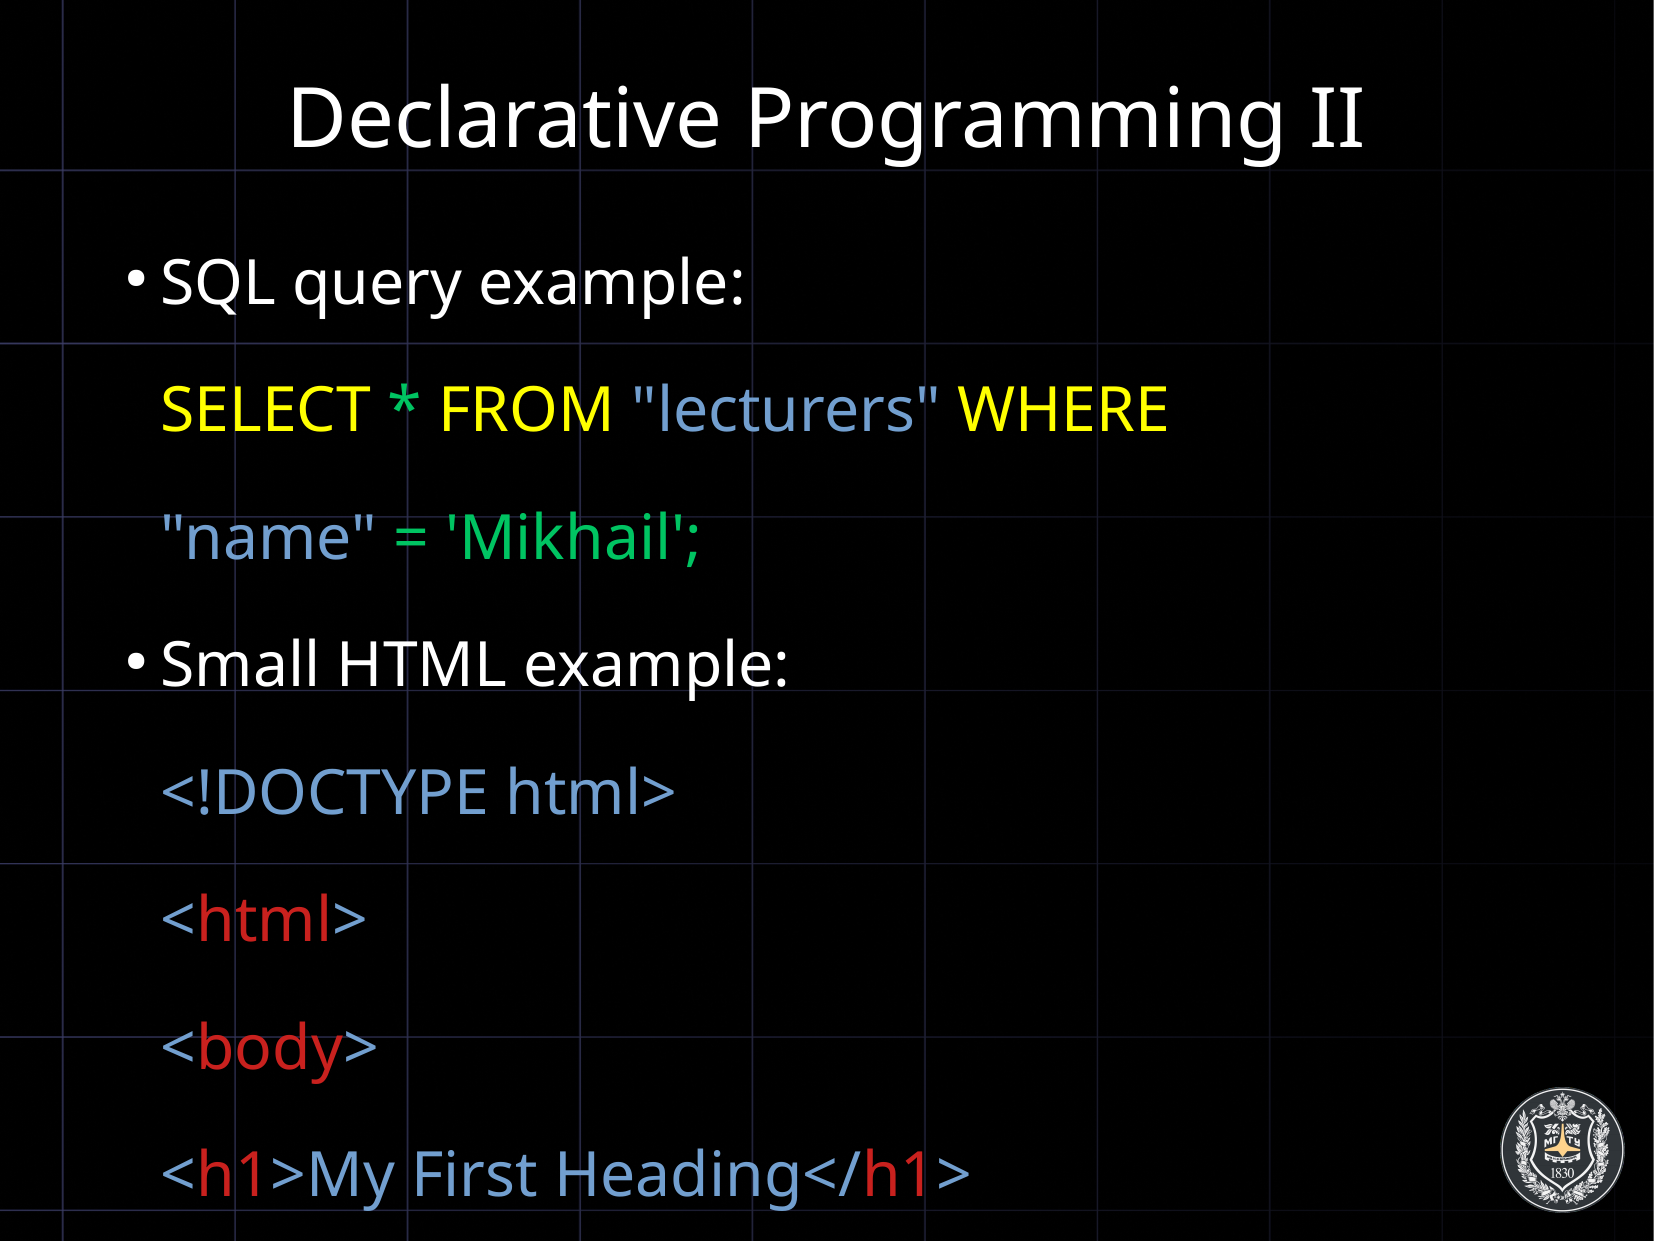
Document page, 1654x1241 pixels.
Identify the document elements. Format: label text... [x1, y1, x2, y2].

text_box SQL query example: SELECT * FROM "lecturers" WHERE "name" = 'Mikhail'; Small HTML example: <!DOCTYPE html> <html> <body> <h1>My First Heading</h1> <p>My first paragraph.</p> </body> </html> [75, 187, 1576, 1234]
title Declarative Programming II [82, 37, 1571, 187]
picture [0, 0, 1654, 1241]
